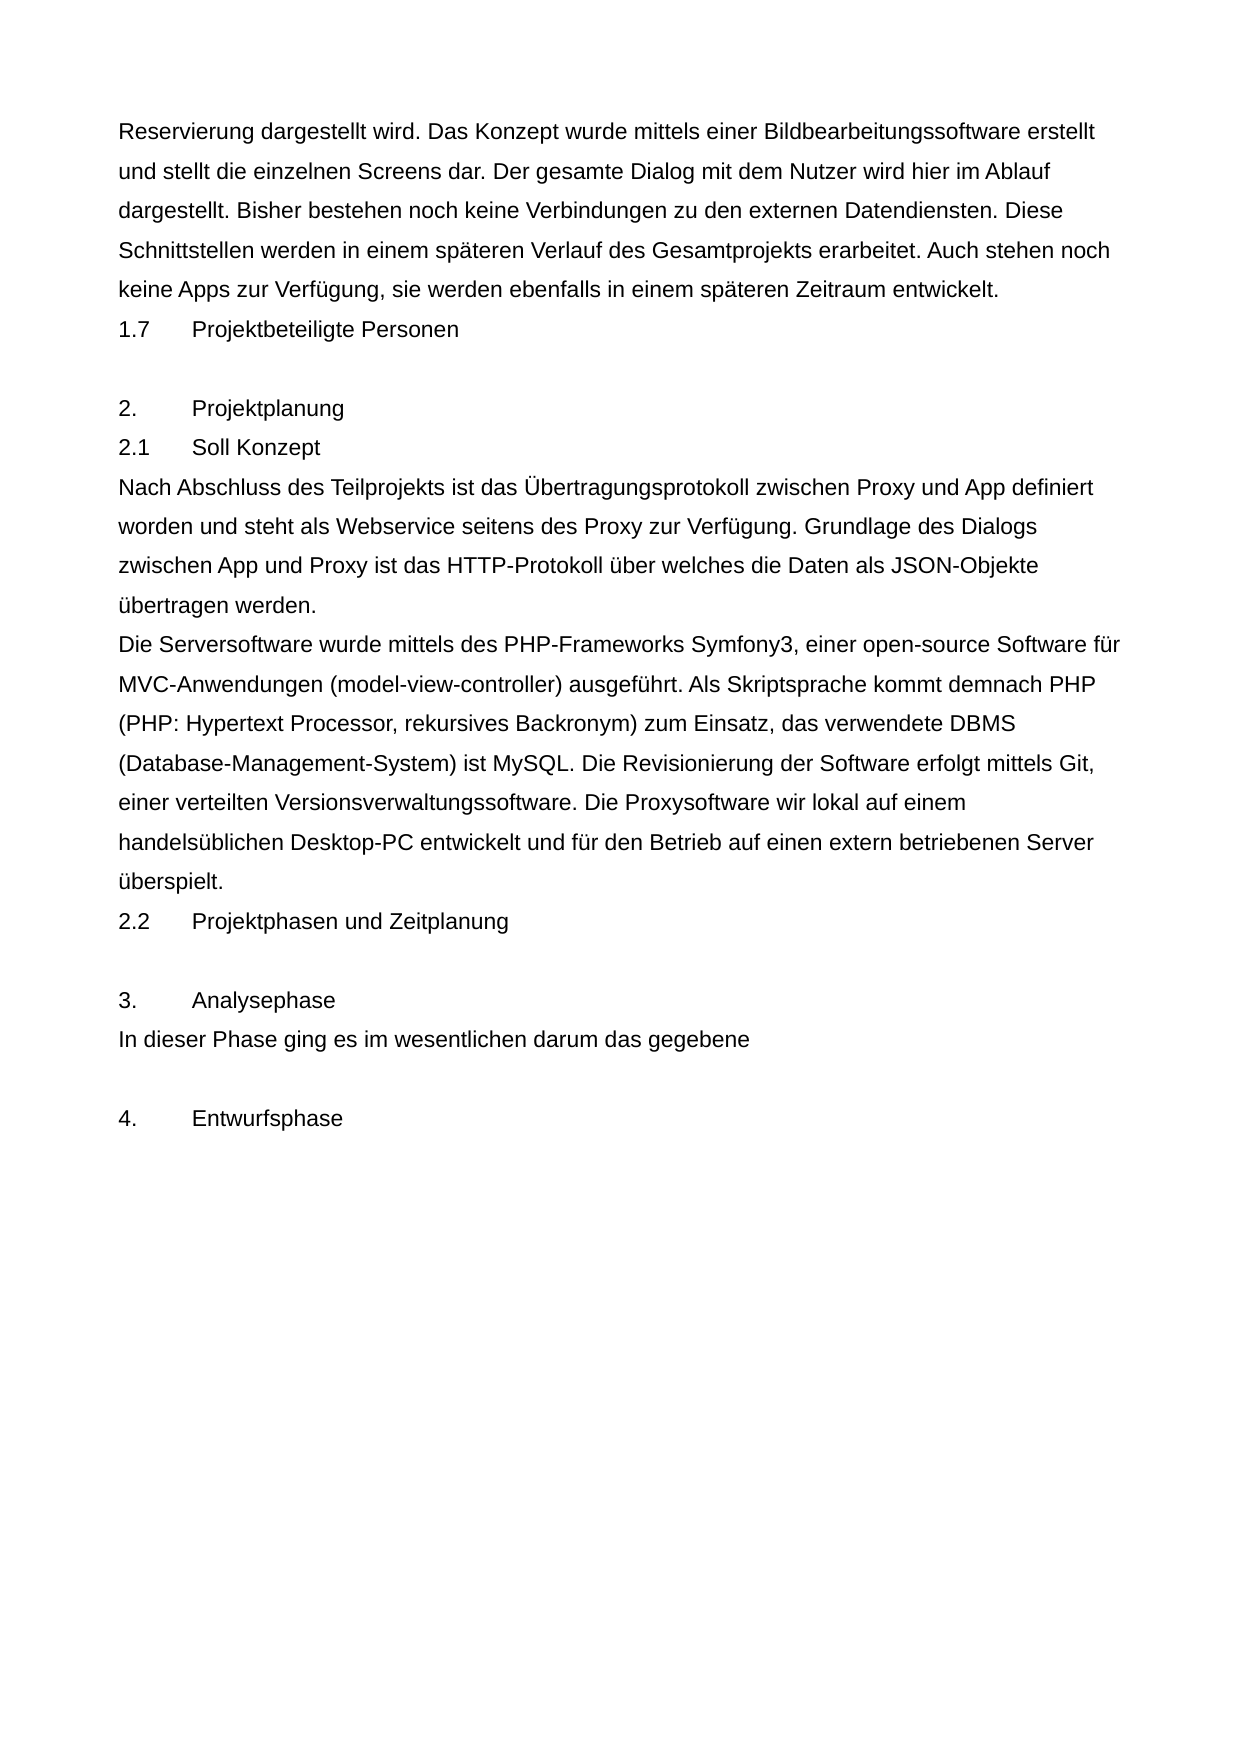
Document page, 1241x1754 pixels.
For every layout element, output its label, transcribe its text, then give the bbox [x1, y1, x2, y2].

text 2.2 Projektphasen und Zeitplanung [118, 908, 1122, 934]
text 1.7 Projektbeteiligte Personen [118, 316, 1122, 342]
text 3. Analysephase [118, 987, 1122, 1013]
text 4. Entwurfsphase [118, 1105, 1122, 1131]
text 2. Projektplanung [118, 394, 1122, 421]
text Die Serversoftware wurde mittels des PHP-Frameworks Symfony3, einer open-source Software für MVC-Anwendungen (model-view-controller) ausgeführt. Als Skriptsprache kommt demnach PHP (PHP: Hypertext Processor, rekursives Backronym) zum Einsatz, das verwendete DBMS (Database-Management-System) ist MySQL. Die Revisionierung der Software erfolgt mittels Git, einer verteilten Versionsverwaltungssoftware. Die Proxysoftware wir lokal auf einem handelsüblichen Desktop-PC entwickelt und für den Betrieb auf einen extern betriebenen Server überspielt. [118, 631, 1122, 894]
text In dieser Phase ging es im wesentlichen darum das gegebene [118, 1026, 1122, 1052]
text 2.1 Soll Konzept [118, 434, 1122, 460]
text Nach Abschluss des Teilprojekts ist das Übertragungsprotokoll zwischen Proxy und App definiert worden und steht als Webservice seitens des Proxy zur Verfügung. Grundlage des Dialogs zwischen App und Proxy ist das HTTP-Protokoll über welches die Daten als JSON-Objekte übertragen werden. [118, 473, 1122, 618]
text Reservierung dargestellt wird. Das Konzept wurde mittels einer Bildbearbeitungssoftware erstellt und stellt die einzelnen Screens dar. Der gesamte Dialog mit dem Nutzer wird hier im Ablauf dargestellt. Bisher bestehen noch keine Verbindungen zu den externen Datendiensten. Diese Schnittstellen werden in einem späteren Verlauf des Gesamtprojekts erarbeitet. Auch stehen noch keine Apps zur Verfügung, sie werden ebenfalls in einem späteren Zeitraum entwickelt. [118, 118, 1122, 302]
